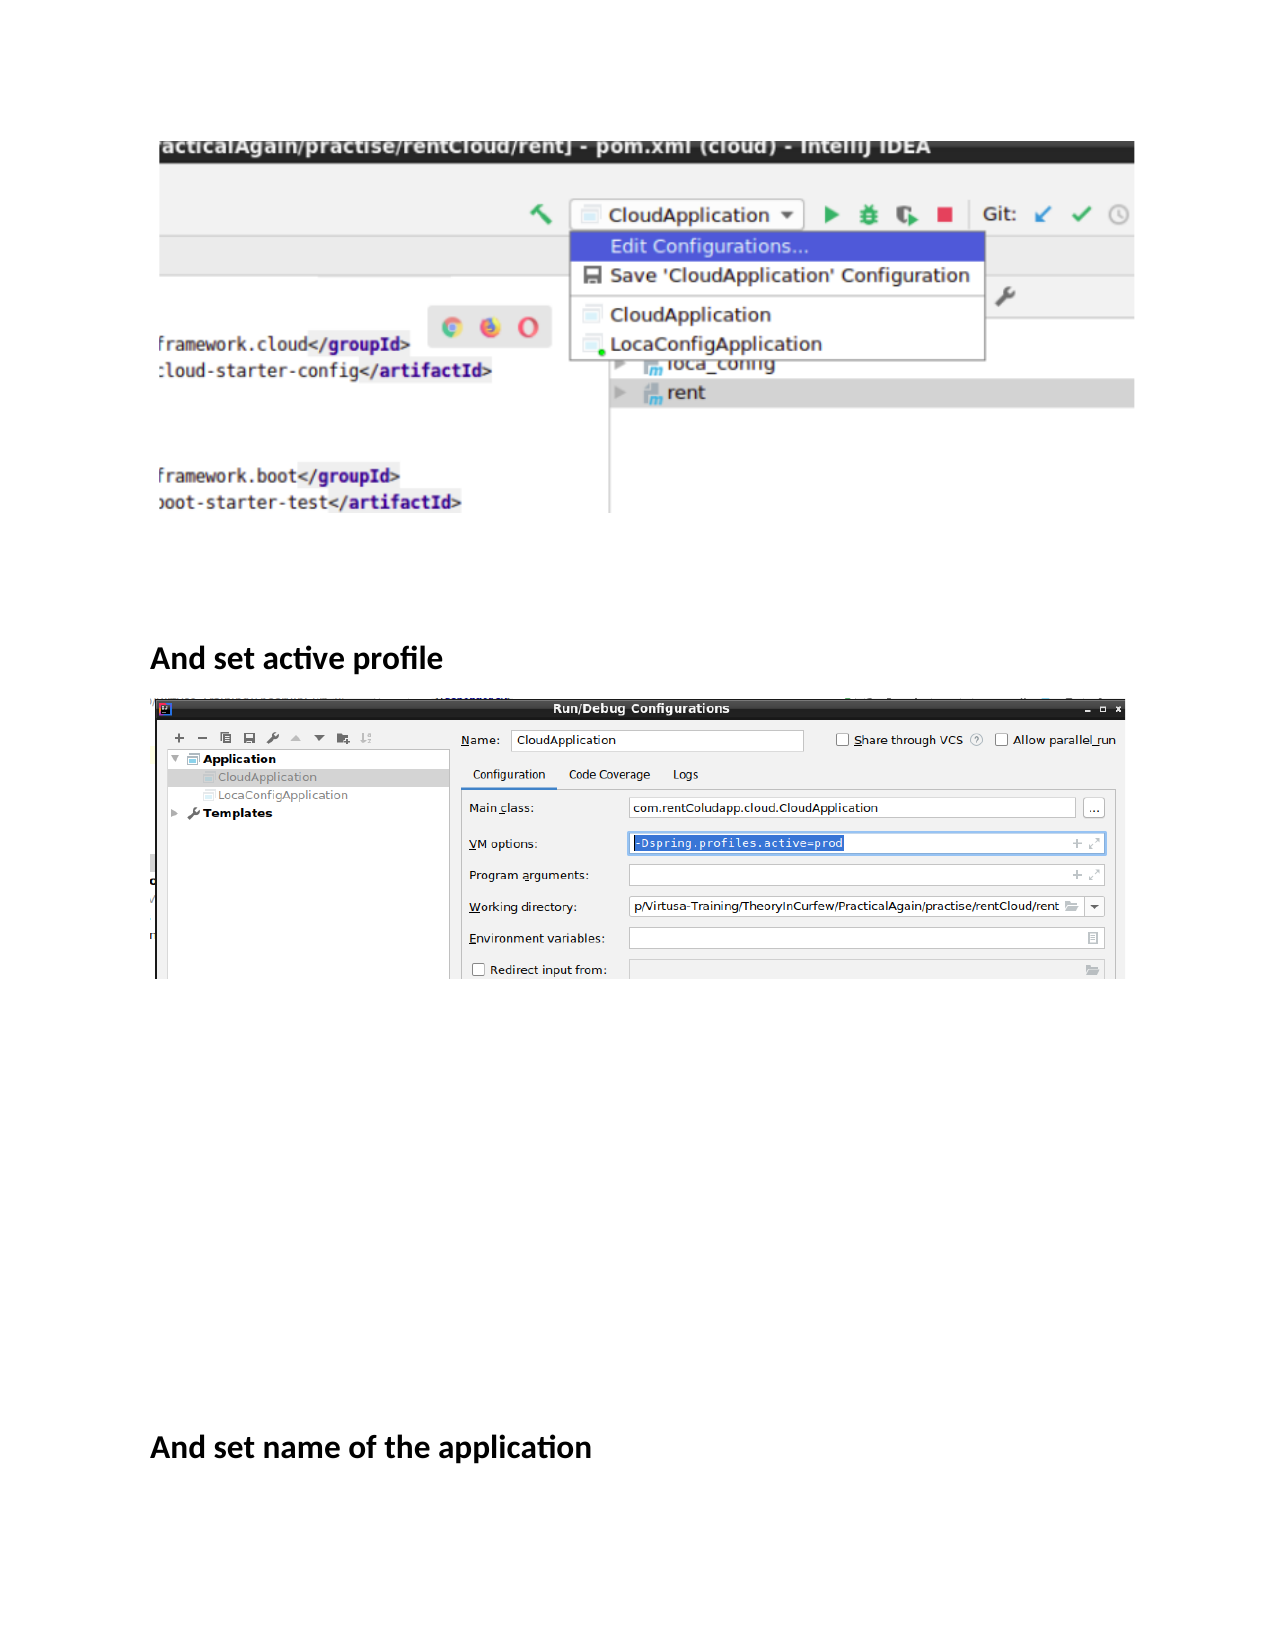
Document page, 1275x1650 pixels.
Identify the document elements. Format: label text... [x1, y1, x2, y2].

picture [159, 141, 1135, 513]
text And set name of the application [150, 1426, 1125, 1467]
text And set active profile [150, 637, 1125, 678]
picture [150, 698, 1125, 979]
